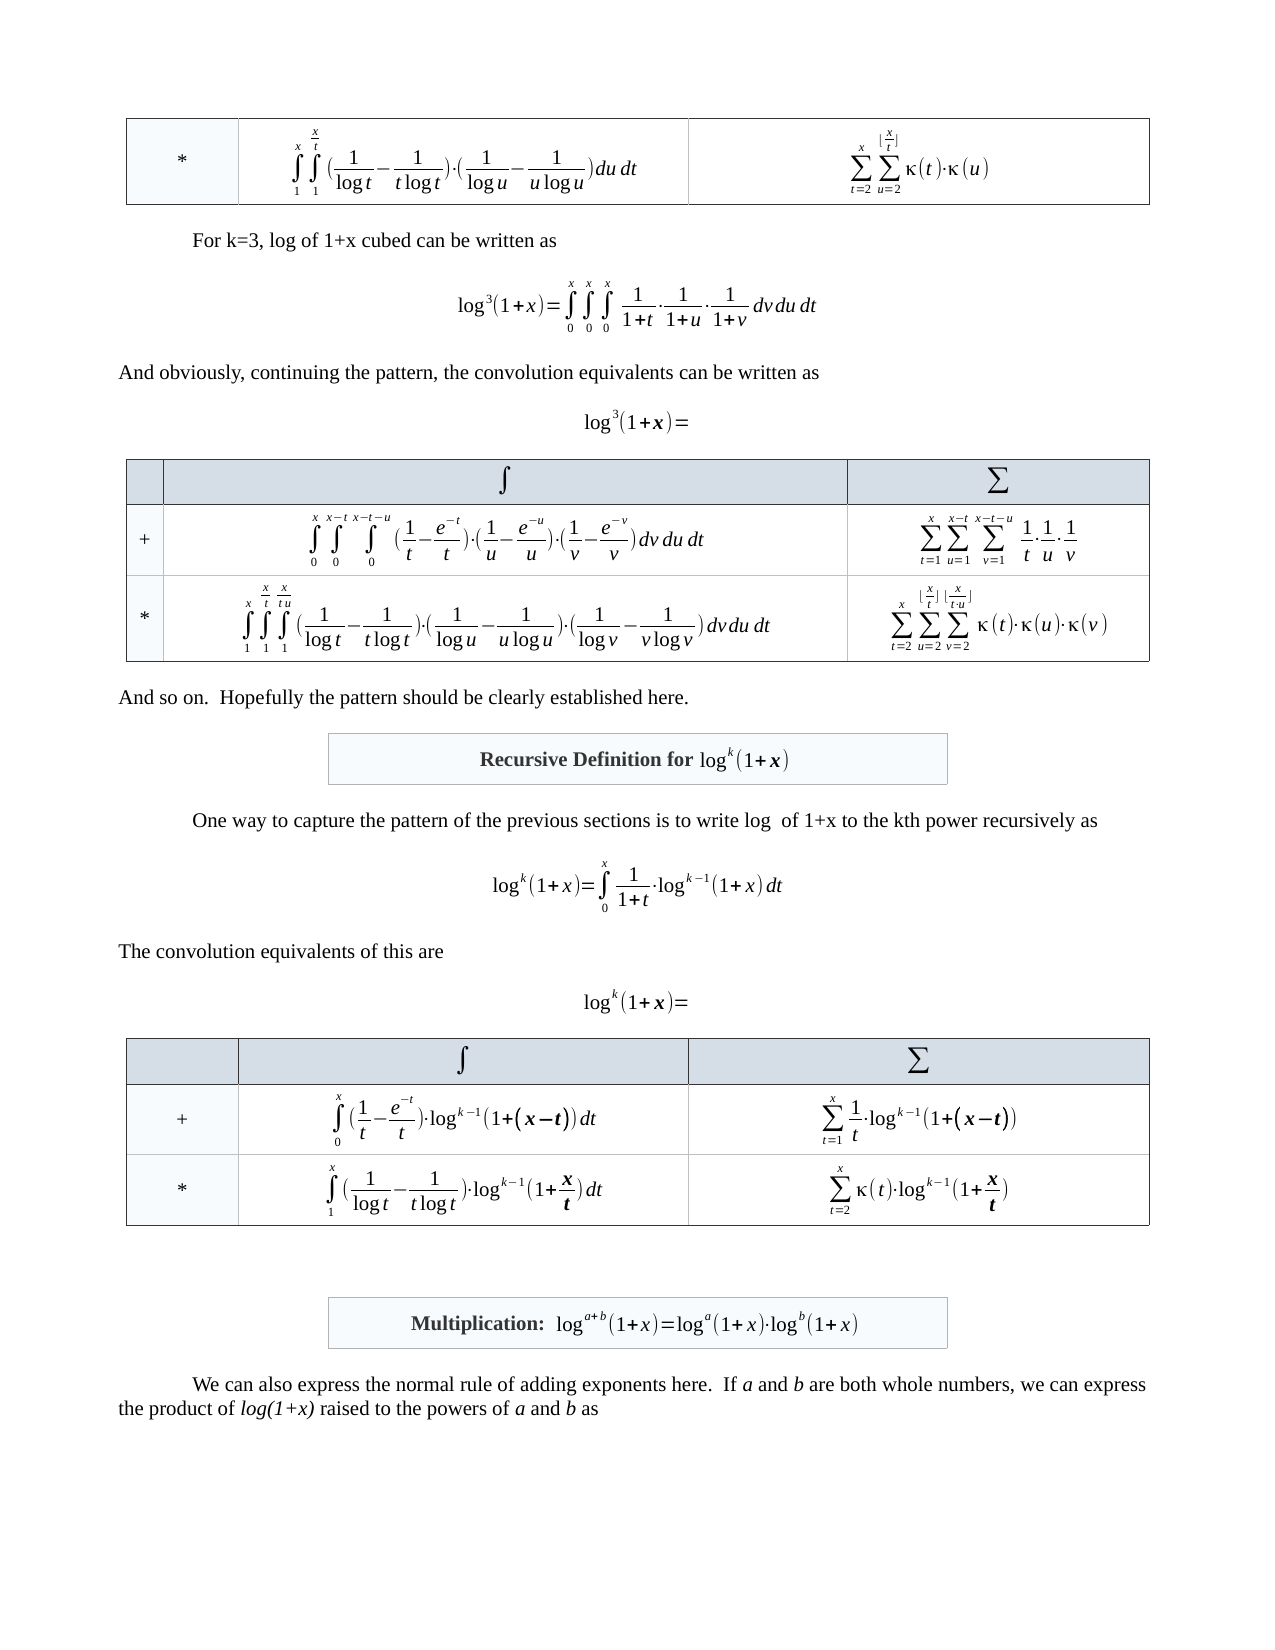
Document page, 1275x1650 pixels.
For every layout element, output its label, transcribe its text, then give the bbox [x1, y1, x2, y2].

text For k=3, log of 1+x cubed can be written as [118, 228, 1157, 252]
table_cell + [127, 1085, 238, 1154]
table_cell [689, 1085, 1149, 1154]
text Recursive Definition for [329, 734, 947, 784]
text We can also express the normal rule of adding exponents here. If a and b are both whole numbers, we can express the product of log(1+x) raised to the powers of a and b as [118, 1372, 1157, 1420]
table_cell [689, 1155, 1149, 1225]
text One way to capture the pattern of the previous sections is to write log of 1+x to the kth power recursively as [118, 808, 1157, 832]
table_header [127, 460, 163, 504]
table_cell [239, 1085, 688, 1154]
table_header [239, 1039, 688, 1084]
table_cell [848, 505, 1149, 575]
table_cell + [127, 505, 163, 575]
table_cell [164, 505, 847, 575]
text And so on. Hopefully the pattern should be clearly established here. [118, 685, 1157, 709]
table_header [689, 1039, 1149, 1084]
table_cell [164, 576, 847, 661]
table_cell [689, 119, 1149, 204]
table_header [127, 1039, 238, 1084]
table_cell [239, 1155, 688, 1225]
table_cell * [127, 119, 238, 204]
text And obviously, continuing the pattern, the convolution equivalents can be written as [118, 359, 1157, 384]
table_cell * [127, 576, 163, 661]
table_cell * [127, 1155, 238, 1225]
table_cell [239, 119, 688, 204]
table_cell [848, 576, 1149, 661]
text Multiplication: [329, 1298, 947, 1348]
text The convolution equivalents of this are [118, 939, 1157, 963]
table_header [164, 460, 847, 504]
table_header [848, 460, 1149, 504]
